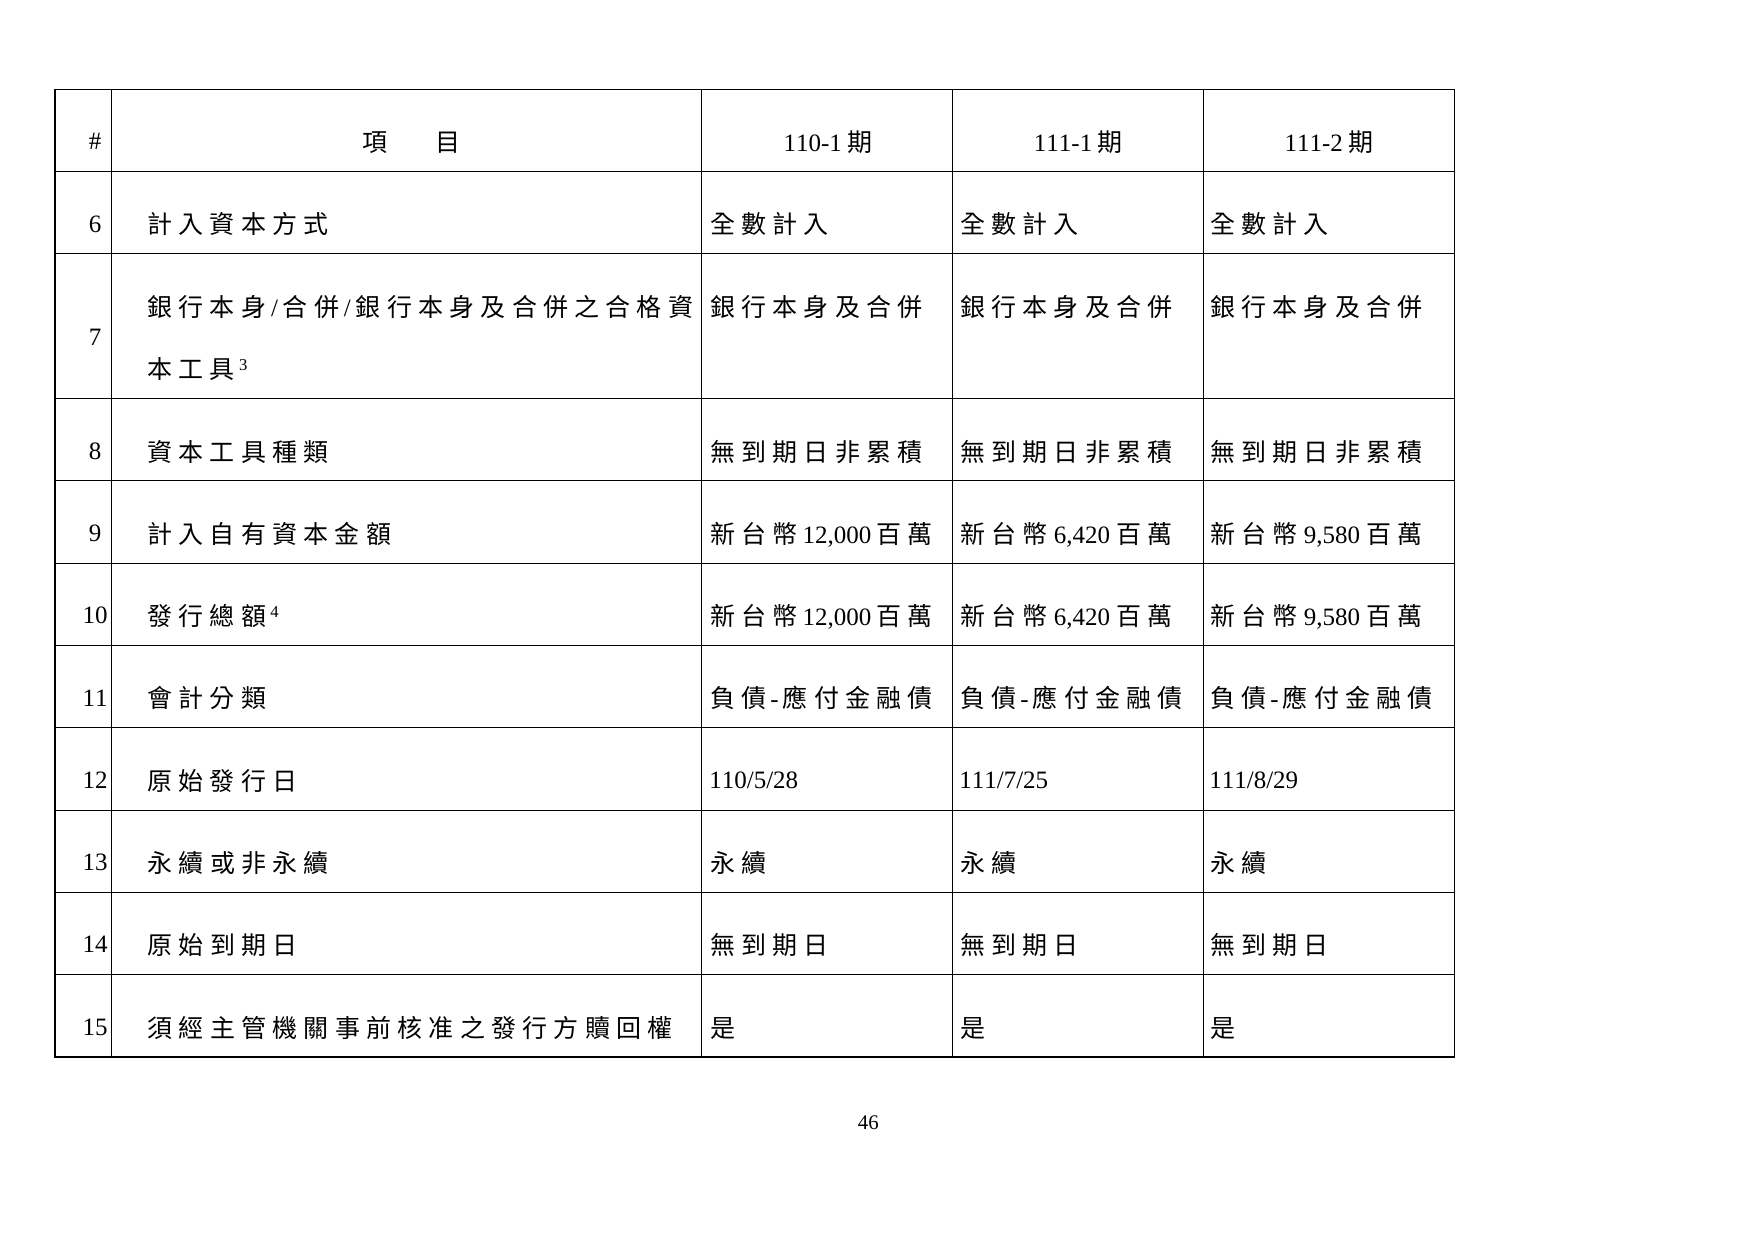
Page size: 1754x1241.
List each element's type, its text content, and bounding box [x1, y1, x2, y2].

table_cell 13 [56, 811, 111, 892]
table_cell 是 [1204, 975, 1454, 1056]
table_cell 原始發行日 [112, 728, 701, 809]
table_cell 計入資本方式 [112, 172, 701, 253]
table_cell 8 [56, 399, 111, 480]
table_cell 資本工具種類 [112, 399, 701, 480]
table_cell 負債-應付金融債 [702, 646, 952, 727]
table_cell 無到期日 [953, 893, 1203, 974]
table_cell 銀行本身及合併 [1204, 254, 1454, 398]
table_cell 110/5/28 [702, 728, 952, 809]
table_cell 銀行本身及合併 [702, 254, 952, 398]
table_header 項 目 [112, 90, 701, 171]
table_cell 無到期日 [1204, 893, 1454, 974]
table_cell 11 [56, 646, 111, 727]
table_cell 新台幣9,580百萬 [1204, 481, 1454, 563]
table_cell 新台幣12,000百萬 [702, 481, 952, 563]
table_header # [56, 90, 111, 171]
table_header 111-2期 [1204, 90, 1454, 171]
table_cell 111/8/29 [1204, 728, 1454, 809]
table_header 110-1期 [702, 90, 952, 171]
table_cell 無到期日非累積 [953, 399, 1203, 480]
table_cell 無到期日非累積 [702, 399, 952, 480]
table_cell 9 [56, 481, 111, 563]
table_cell 7 [56, 254, 111, 398]
table_cell 111/7/25 [953, 728, 1203, 809]
table_cell 6 [56, 172, 111, 253]
table_cell 會計分類 [112, 646, 701, 727]
table_cell 15 [56, 975, 111, 1056]
table_cell 無到期日非累積 [1204, 399, 1454, 480]
table_cell 新台幣9,580百萬 [1204, 564, 1454, 645]
table_cell 12 [56, 728, 111, 809]
table_cell 新台幣6,420百萬 [953, 564, 1203, 645]
table_cell 是 [702, 975, 952, 1056]
table_cell 永續 [702, 811, 952, 892]
table_cell 永續 [953, 811, 1203, 892]
table_cell 是 [953, 975, 1203, 1056]
table_cell 全數計入 [702, 172, 952, 253]
table_cell 永續或非永續 [112, 811, 701, 892]
table_cell 新台幣12,000百萬 [702, 564, 952, 645]
table_cell 全數計入 [1204, 172, 1454, 253]
table_cell 負債-應付金融債 [1204, 646, 1454, 727]
table_cell 永續 [1204, 811, 1454, 892]
table_cell 全數計入 [953, 172, 1203, 253]
table_cell 原始到期日 [112, 893, 701, 974]
table_cell 須經主管機關事前核准之發行方贖回權 [112, 975, 701, 1056]
table_cell 銀行本身/合併/銀行本身及合併之合格資本工具3 [112, 254, 701, 398]
table_cell 10 [56, 564, 111, 645]
table_cell 無到期日 [702, 893, 952, 974]
table_header 111-1期 [953, 90, 1203, 171]
table_cell 計入自有資本金額 [112, 481, 701, 563]
table_cell 14 [56, 893, 111, 974]
table_cell 新台幣6,420百萬 [953, 481, 1203, 563]
table_cell 負債-應付金融債 [953, 646, 1203, 727]
table_cell 銀行本身及合併 [953, 254, 1203, 398]
table_cell 發行總額4 [112, 564, 701, 645]
